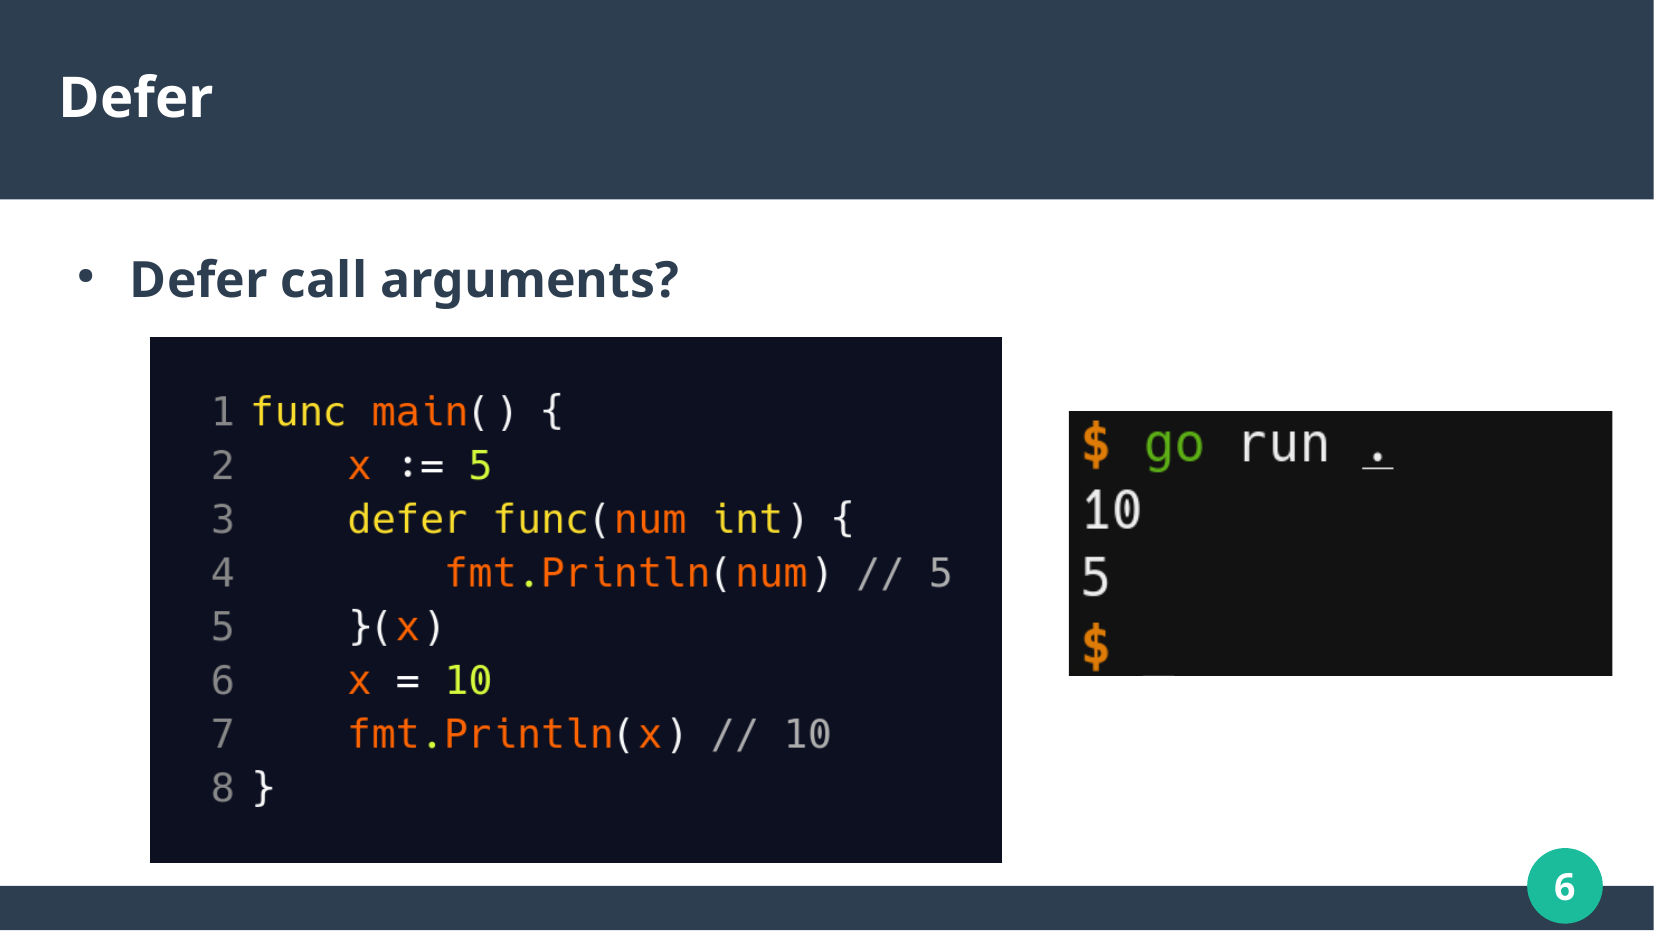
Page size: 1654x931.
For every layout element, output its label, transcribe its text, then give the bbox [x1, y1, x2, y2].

picture [150, 337, 1002, 863]
picture [1068, 411, 1613, 676]
title Defer [59, 37, 1595, 155]
list Defer call arguments? [59, 243, 1013, 864]
